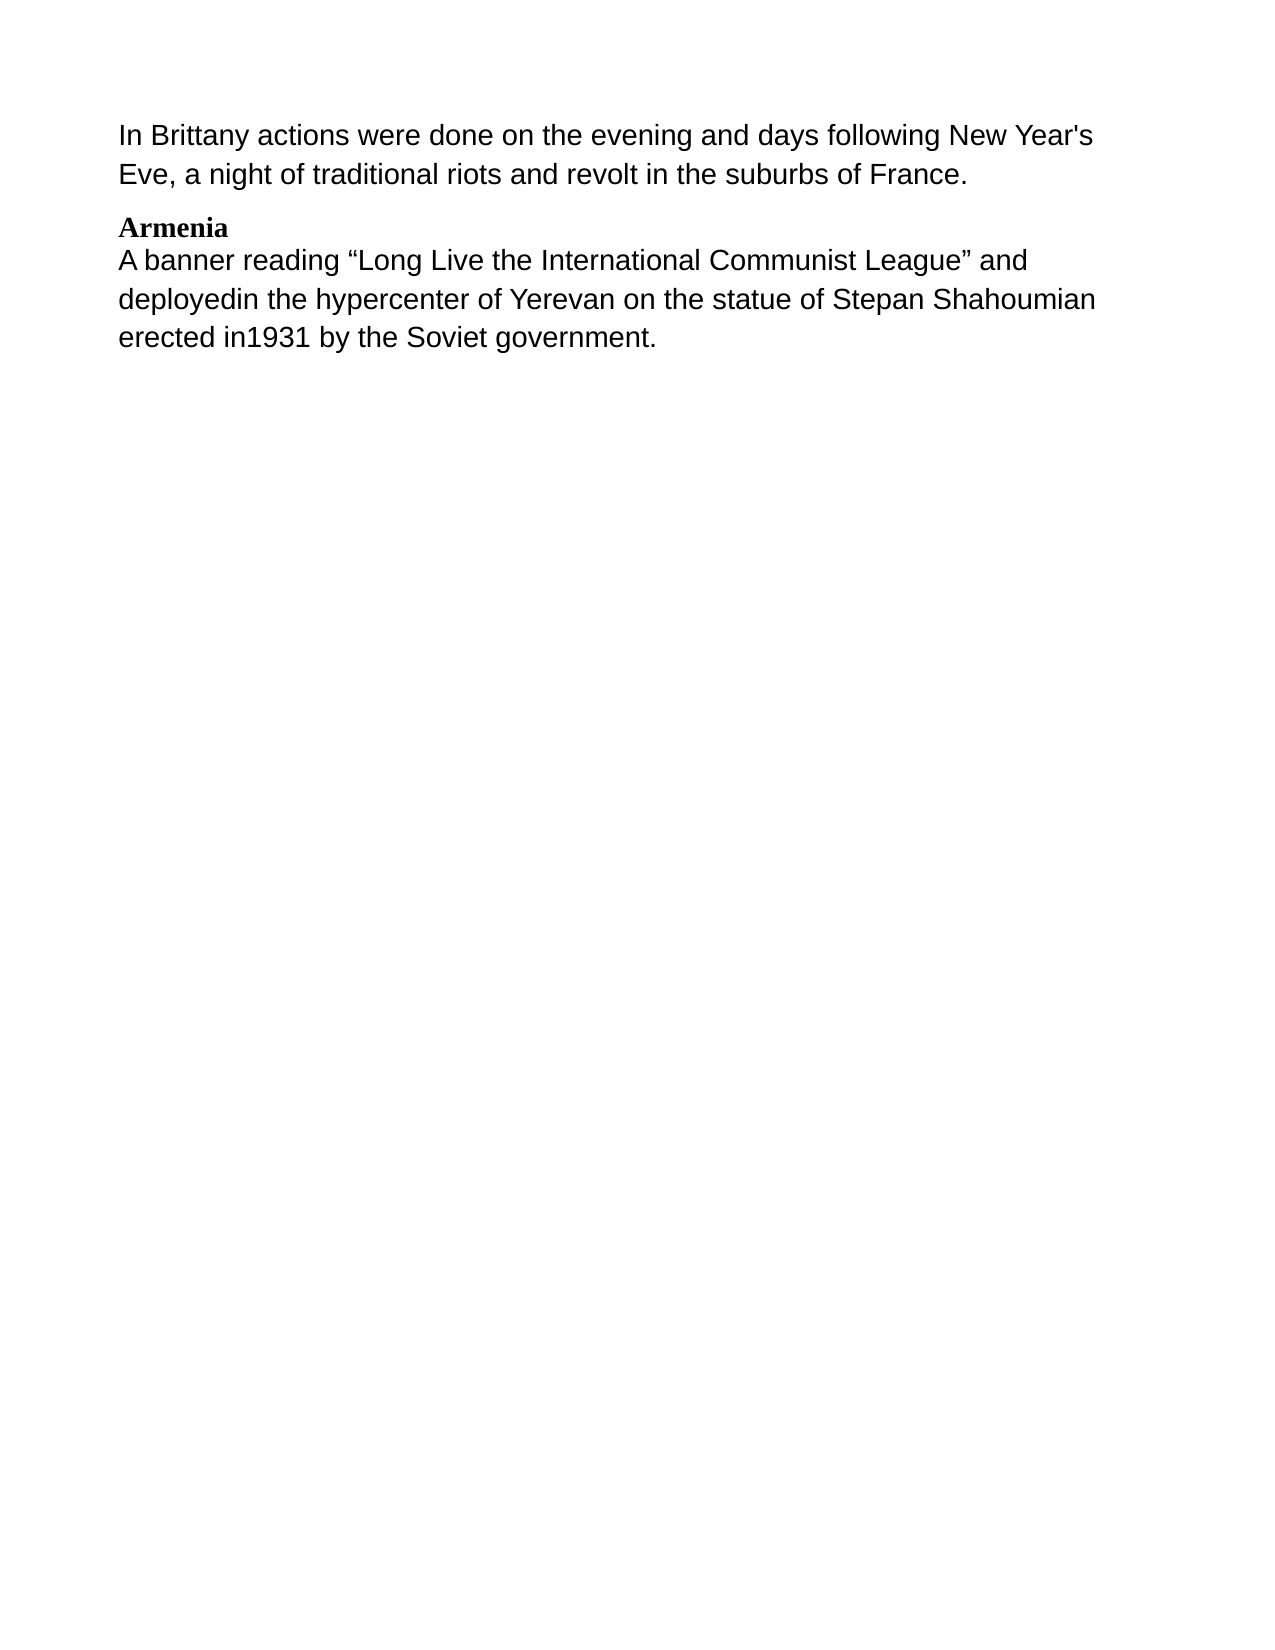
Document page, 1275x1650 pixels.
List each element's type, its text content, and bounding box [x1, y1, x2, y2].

text A banner reading “Long Live the International Communist League” and deployedin the hypercenter of Yerevan on the statue of Stepan Shahoumian erected in1931 by the Soviet government. [118, 243, 1157, 354]
subtitle Armenia [118, 210, 1157, 243]
text In Brittany actions were done on the evening and days following New Year's Eve, a night of traditional riots and revolt in the suburbs of France. [118, 118, 1157, 190]
